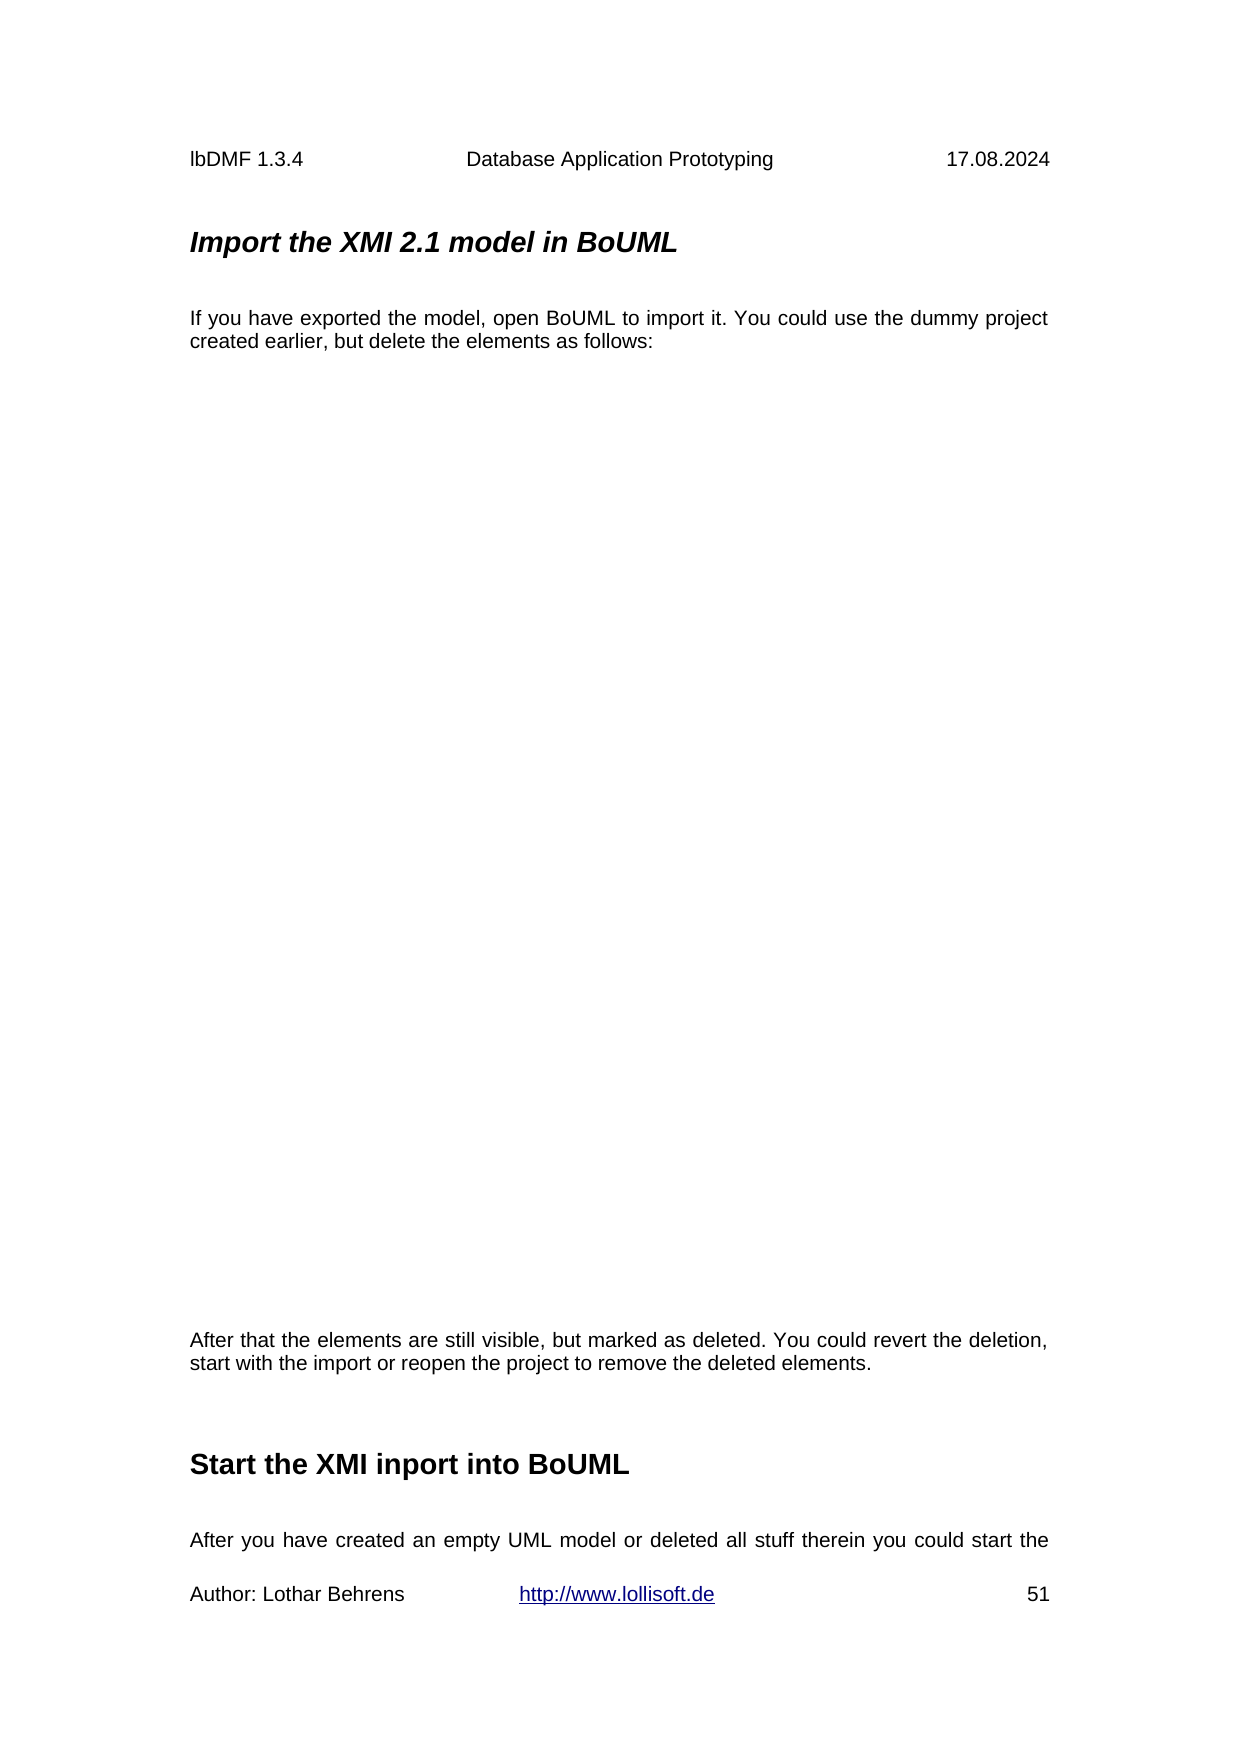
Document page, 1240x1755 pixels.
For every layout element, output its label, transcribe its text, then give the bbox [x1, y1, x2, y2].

text After you have created an empty UML model or deleted all stuff therein you could start the [189, 1529, 1050, 1552]
text If you have exported the model, open BoUML to import it. You could use the dummy project created earlier, but delete the elements as follows: [189, 306, 1050, 353]
text After that the elements are still visible, but marked as deleted. You could revert the deletion, start with the import or reopen the project to remove the deleted elements. [189, 1328, 1050, 1375]
subtitle Import the XMI 2.1 model in BoUML [189, 226, 1050, 258]
subtitle Start the XMI inport into BoUML [189, 1448, 1050, 1481]
